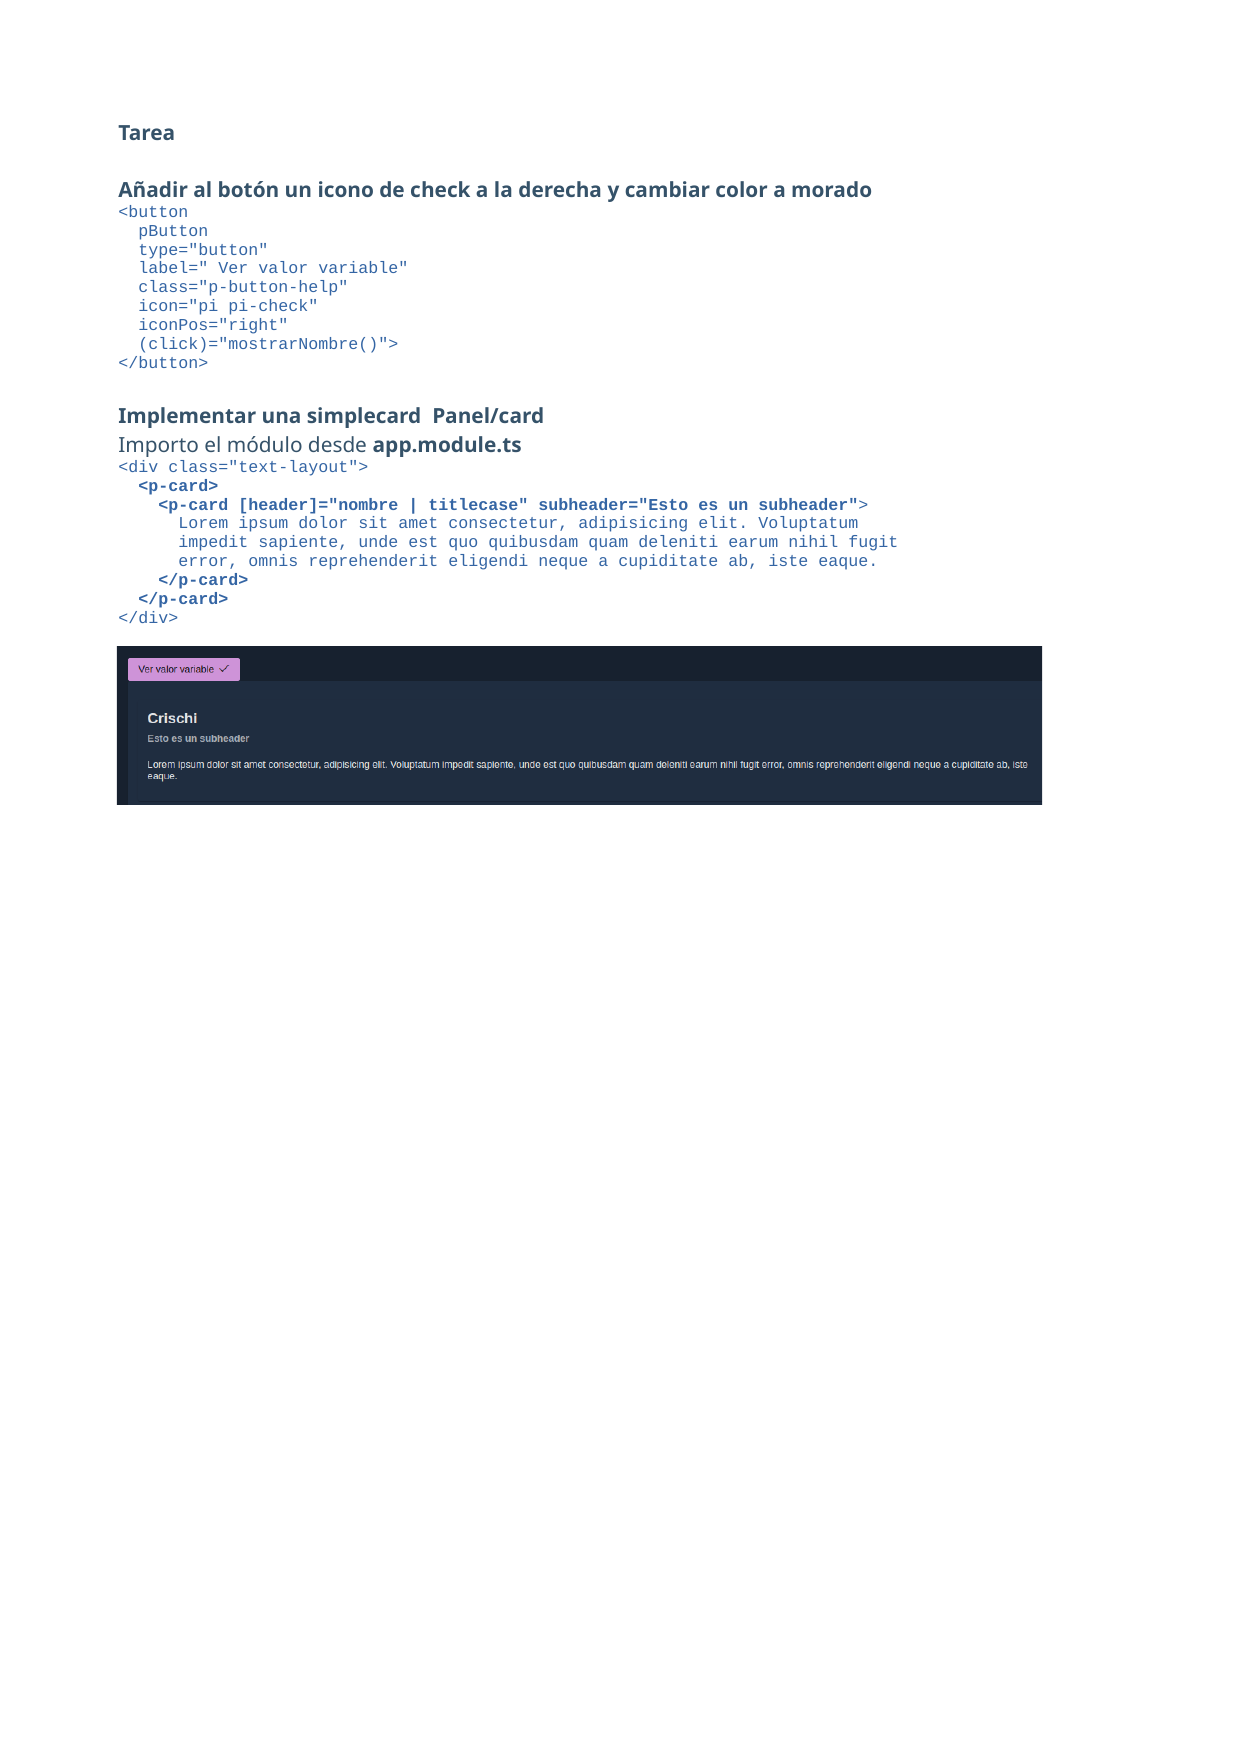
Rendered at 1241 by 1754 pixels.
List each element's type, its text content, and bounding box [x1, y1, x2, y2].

text Importo el módulo desde app.module.ts [118, 430, 1122, 458]
text impedit sapiente, unde est quo quibusdam quam deleniti earum nihil fugit [118, 534, 1122, 553]
text <div class="text-layout"> [118, 458, 1122, 477]
text error, omnis reprehenderit eligendi neque a cupiditate ab, iste eaque. [118, 553, 1122, 572]
text </div> [118, 609, 1122, 628]
text Implementar una simplecard Panel/card [118, 402, 1122, 430]
text <button [118, 203, 1122, 222]
picture [116, 646, 1043, 805]
text Lorem ipsum dolor sit amet consectetur, adipisicing elit. Voluptatum [118, 515, 1122, 534]
text class="p-button-help" [118, 279, 1122, 298]
text icon="pi pi-check" [118, 298, 1122, 317]
text <p-card> [118, 477, 1122, 496]
text Añadir al botón un icono de check a la derecha y cambiar color a morado [118, 175, 1122, 203]
text </p-card> [118, 590, 1122, 609]
text </button> [118, 354, 1122, 373]
text </p-card> [118, 572, 1122, 590]
text (click)="mostrarNombre()"> [118, 335, 1122, 354]
text pButton [118, 222, 1122, 241]
text type="button" [118, 241, 1122, 260]
text label=" Ver valor variable" [118, 260, 1122, 279]
text Tarea [118, 118, 1122, 147]
text iconPos="right" [118, 317, 1122, 335]
text <p-card [header]="nombre | titlecase" subheader="Esto es un subheader"> [118, 496, 1122, 515]
